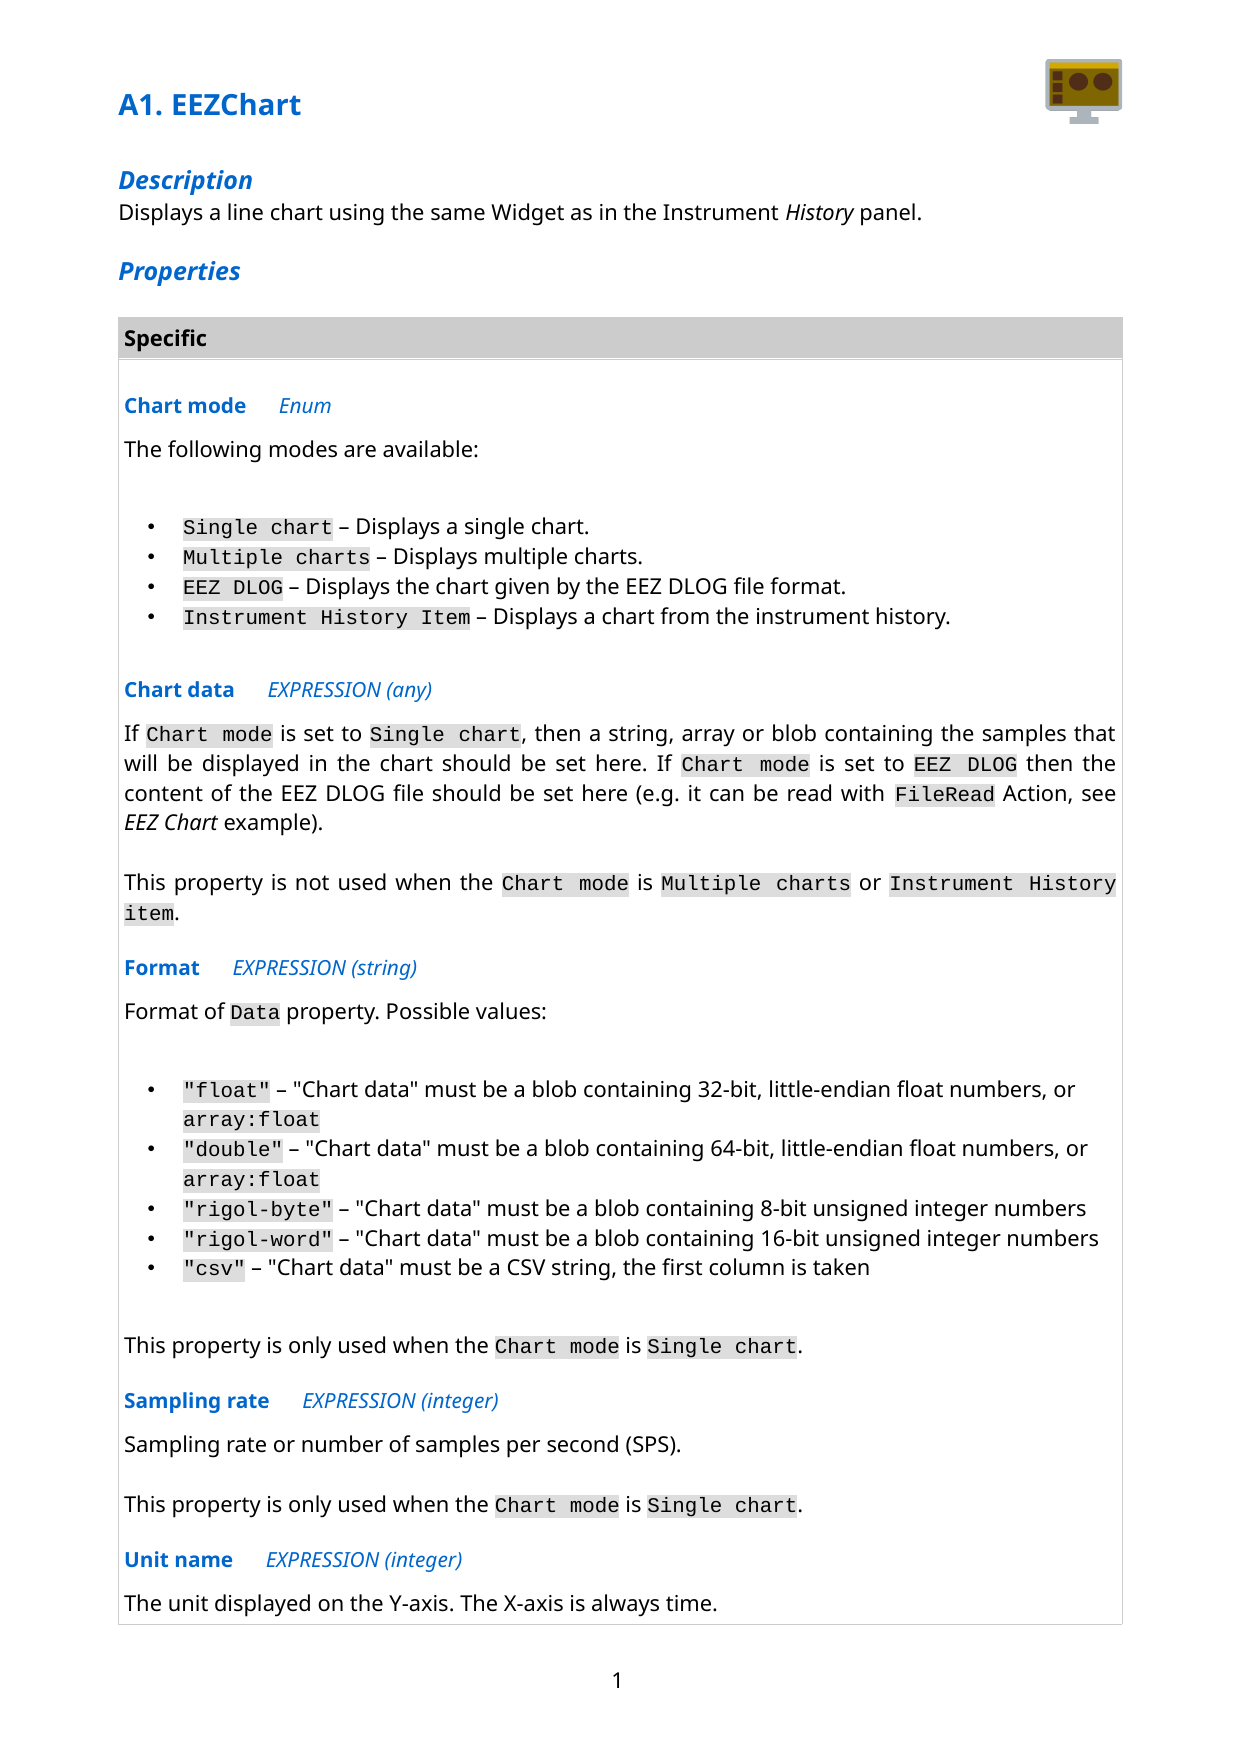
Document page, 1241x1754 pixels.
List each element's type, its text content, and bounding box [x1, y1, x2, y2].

subtitle EEZChart [118, 84, 1045, 124]
text Displays a line chart using the same Widget as in the Instrument History panel. [118, 197, 1122, 227]
subtitle Properties [118, 253, 1122, 287]
table_header Specific [119, 318, 1122, 358]
table_cell Chart mode Enum The following modes are available: Single chart – Displays a single chart. Multiple charts – Displays multiple charts. EEZ DLOG – Displays the chart given by the EEZ DLOG file format. Instrument History Item – Displays a chart from the instrument history. Chart data EXPRESSION (any) If Chart mode is set to Single chart, then a string, array or blob containing the samples that will be displayed in the chart should be set here. If Chart mode is set to EEZ DLOG then the content of the EEZ DLOG file should be set here (e.g. it can be read with FileRead Action, see EEZ Chart example). This property is not used when the Chart mode is Multiple charts or Instrument History item. Format EXPRESSION (string) Format of Data property. Possible values: "float" – "Chart data" must be a blob containing 32-bit, little-endian float numbers, or array:float "double" – "Chart data" must be a blob containing 64-bit, little-endian float numbers, or array:float "rigol-byte" – "Chart data" must be a blob containing 8-bit unsigned integer numbers "rigol-word" – "Chart data" must be a blob containing 16-bit unsigned integer numbers "csv" – "Chart data" must be a CSV string, the first column is taken This property is only used when the Chart mode is Single chart. Sampling rate EXPRESSION (integer) Sampling rate or number of samples per second (SPS). This property is only used when the Chart mode is Single chart. Unit name EXPRESSION (integer) The unit displayed on the Y-axis. The X-axis is always time. [119, 360, 1122, 1624]
subtitle Description [118, 163, 1122, 197]
picture [1045, 59, 1123, 124]
